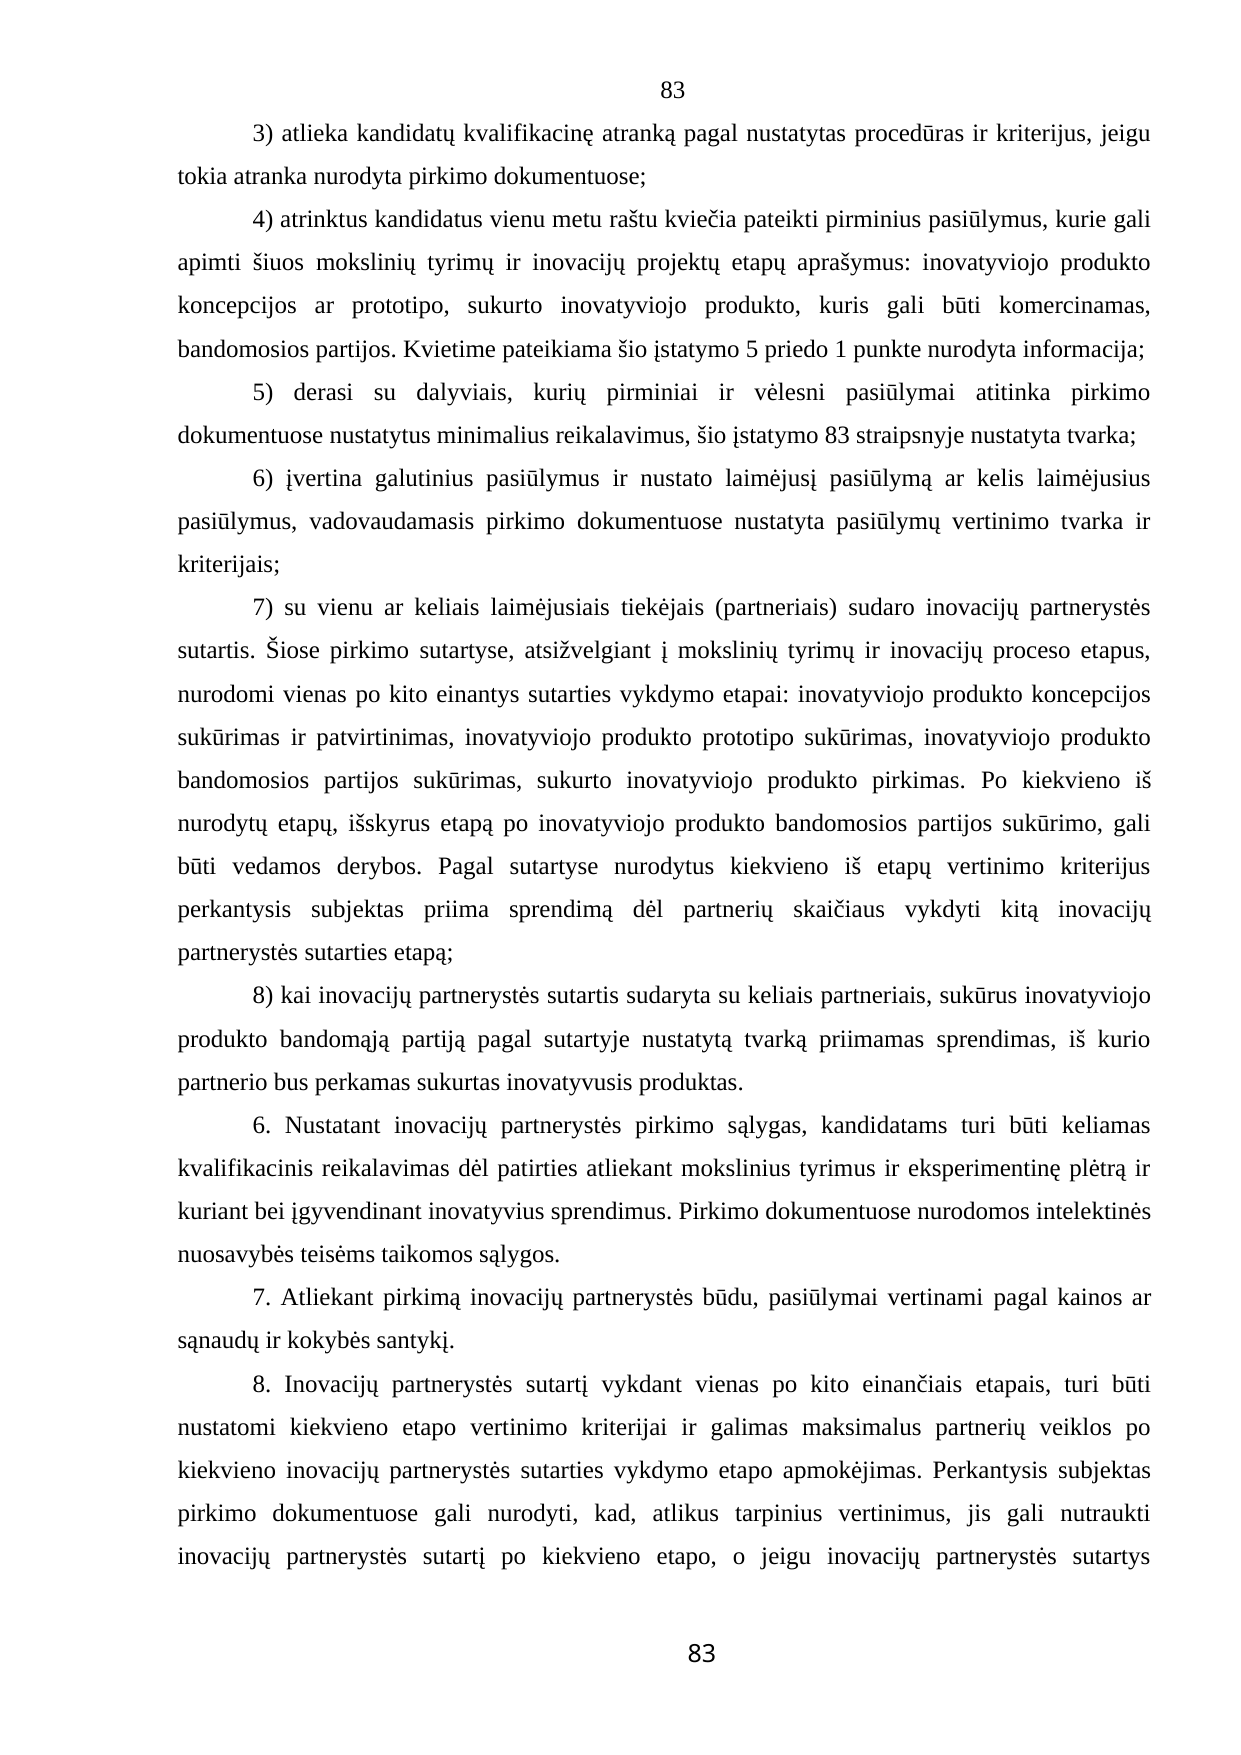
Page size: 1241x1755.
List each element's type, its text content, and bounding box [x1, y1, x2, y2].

subtitle 8. Inovacijų partnerystės sutartį vykdant vienas po kito einančiais etapais, turi būti nustatomi kiekvieno etapo vertinimo kriterijai ir galimas maksimalus partnerių veiklos po kiekvieno inovacijų partnerystės sutarties vykdymo etapo apmokėjimas. Perkantysis subjektas pirkimo dokumentuose gali nurodyti, kad, atlikus tarpinius vertinimus, jis gali nutraukti inovacijų partnerystės sutartį po kiekvieno etapo, o jeigu inovacijų partnerystės sutartys [177, 1369, 1152, 1570]
text 4) atrinktus kandidatus vienu metu raštu kviečia pateikti pirminius pasiūlymus, kurie gali apimti šiuos mokslinių tyrimų ir inovacijų projektų etapų aprašymus: inovatyviojo produkto koncepcijos ar prototipo, sukurto inovatyviojo produkto, kuris gali būti komercinamas, bandomosios partijos. Kvietime pateikiama šio įstatymo 5 priedo 1 punkte nurodyta informacija; [177, 204, 1152, 362]
subtitle 6) įvertina galutinius pasiūlymus ir nustato laimėjusį pasiūlymą ar kelis laimėjusius pasiūlymus, vadovaudamasis pirkimo dokumentuose nustatyta pasiūlymų vertinimo tvarka ir kriterijais; [177, 463, 1152, 578]
subtitle 7. Atliekant pirkimą inovacijų partnerystės būdu, pasiūlymai vertinami pagal kainos ar sąnaudų ir kokybės santykį. [177, 1282, 1152, 1354]
text 3) atlieka kandidatų kvalifikacinę atranką pagal nustatytas procedūras ir kriterijus, jeigu tokia atranka nurodyta pirkimo dokumentuose; [177, 118, 1152, 190]
subtitle 8) kai inovacijų partnerystės sutartis sudaryta su keliais partneriais, sukūrus inovatyviojo produkto bandomąją partiją pagal sutartyje nustatytą tvarką priimamas sprendimas, iš kurio partnerio bus perkamas sukurtas inovatyvusis produktas. [177, 981, 1152, 1096]
subtitle 6. Nustatant inovacijų partnerystės pirkimo sąlygas, kandidatams turi būti keliamas kvalifikacinis reikalavimas dėl patirties atliekant mokslinius tyrimus ir eksperimentinę plėtrą ir kuriant bei įgyvendinant inovatyvius sprendimus. Pirkimo dokumentuose nurodomos intelektinės nuosavybės teisėms taikomos sąlygos. [177, 1110, 1152, 1268]
subtitle 7) su vienu ar keliais laimėjusiais tiekėjais (partneriais) sudaro inovacijų partnerystės sutartis. Šiose pirkimo sutartyse, atsižvelgiant į mokslinių tyrimų ir inovacijų proceso etapus, nurodomi vienas po kito einantys sutarties vykdymo etapai: inovatyviojo produkto koncepcijos sukūrimas ir patvirtinimas, inovatyviojo produkto prototipo sukūrimas, inovatyviojo produkto bandomosios partijos sukūrimas, sukurto inovatyviojo produkto pirkimas. Po kiekvieno iš nurodytų etapų, išskyrus etapą po inovatyviojo produkto bandomosios partijos sukūrimo, gali būti vedamos derybos. Pagal sutartyse nurodytus kiekvieno iš etapų vertinimo kriterijus perkantysis subjektas priima sprendimą dėl partnerių skaičiaus vykdyti kitą inovacijų partnerystės sutarties etapą; [177, 592, 1152, 966]
subtitle 5) derasi su dalyviais, kurių pirminiai ir vėlesni pasiūlymai atitinka pirkimo dokumentuose nustatytus minimalius reikalavimus, šio įstatymo 83 straipsnyje nustatyta tvarka; [177, 377, 1152, 449]
